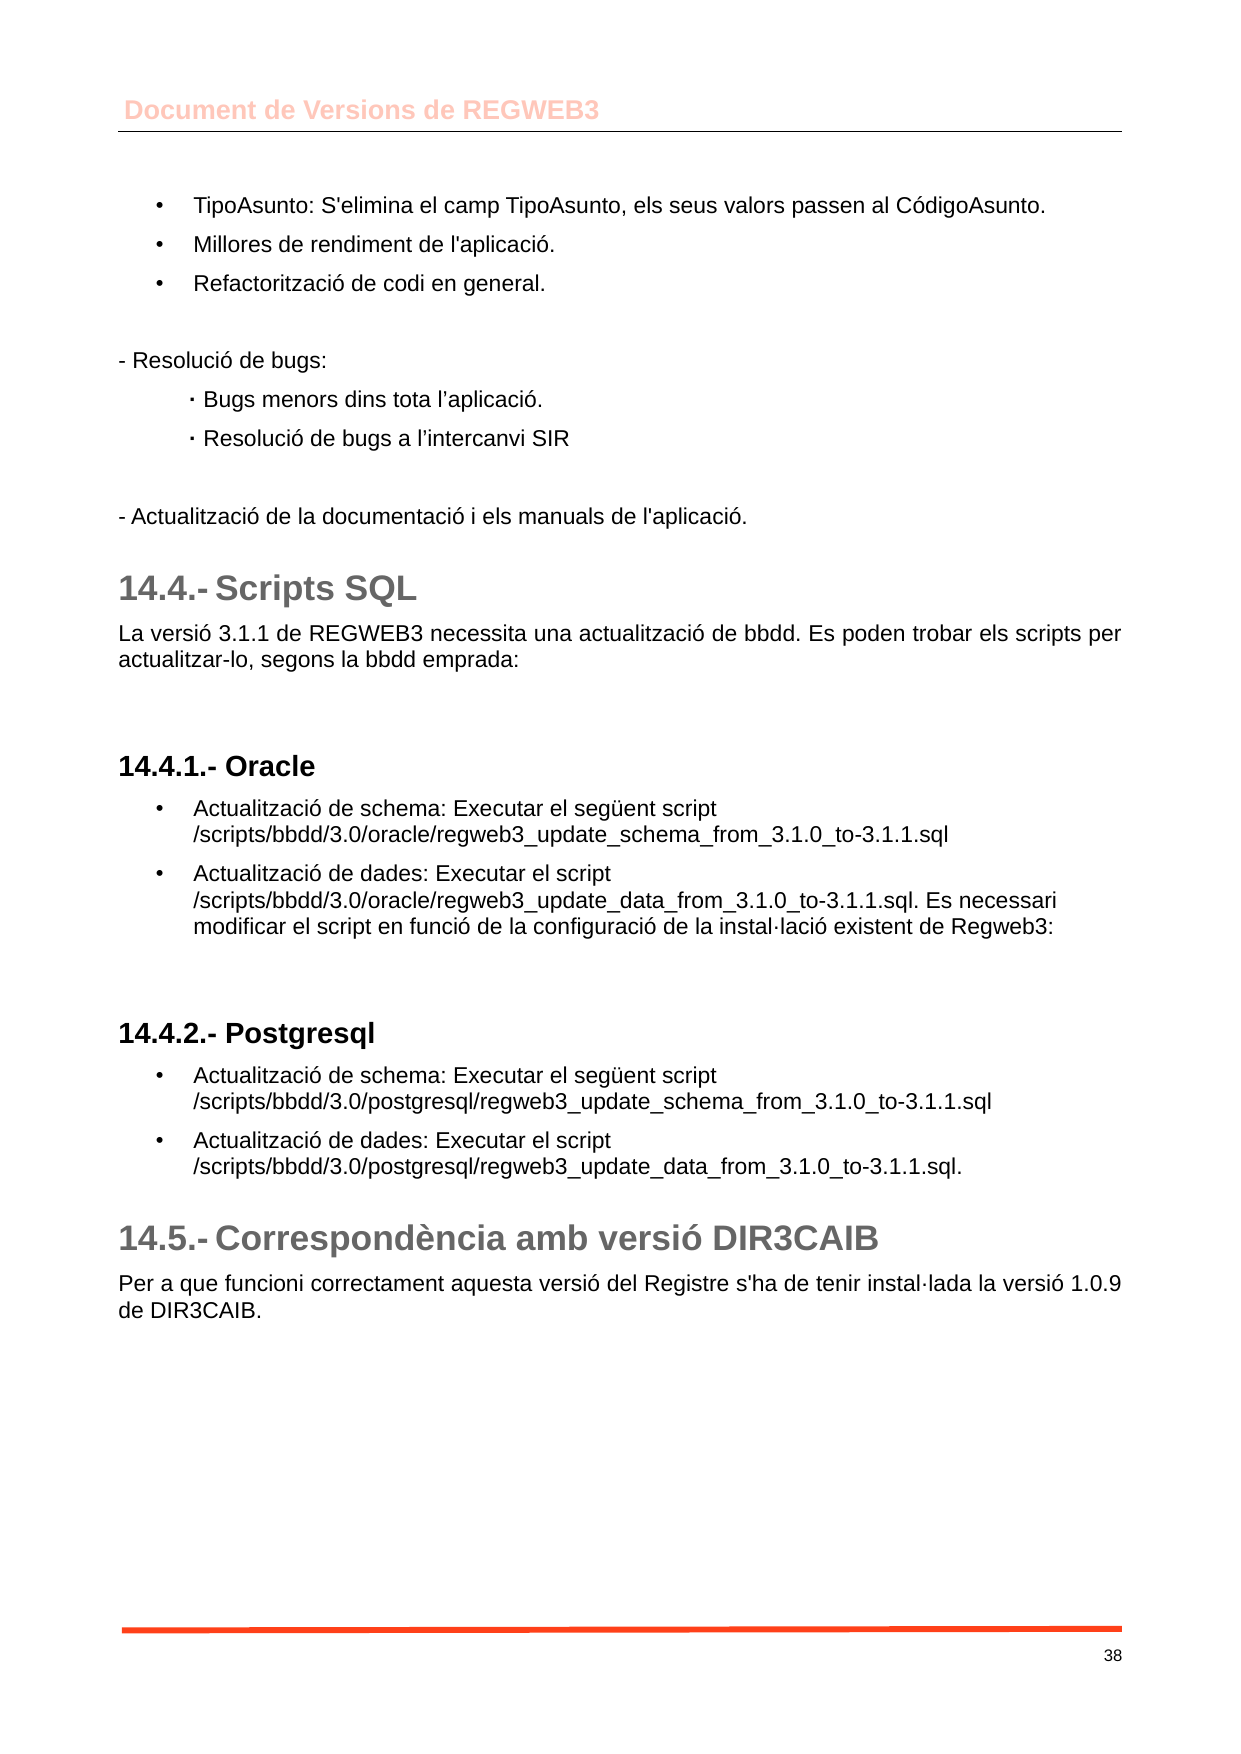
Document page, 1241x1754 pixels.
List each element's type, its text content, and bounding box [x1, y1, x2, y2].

list Refactorització de codi en general. [156, 270, 1122, 296]
text - Resolució de bugs: [118, 347, 1122, 374]
subtitle Scripts SQL [118, 567, 1122, 607]
text Per a que funcioni correctament aquesta versió del Registre s'ha de tenir instal·lada la versió 1.0.9 de DIR3CAIB. [118, 1270, 1122, 1323]
text - Actualització de la documentació i els manuals de l'aplicació. [118, 503, 1122, 529]
list Actualització de dades: Executar el script /scripts/bbdd/3.0/oracle/regweb3_update_data_from_3.1.0_to-3.1.1.sql. Es necessari modificar el script en funció de la configuració de la instal·lació existent de Regweb3: [156, 860, 1122, 939]
list TipoAsunto: S'elimina el camp TipoAsunto, els seus valors passen al CódigoAsunto. [156, 192, 1122, 218]
subtitle Correspondència amb versió DIR3CAIB [118, 1217, 1122, 1258]
list Actualització de dades: Executar el script /scripts/bbdd/3.0/postgresql/regweb3_update_data_from_3.1.0_to-3.1.1.sql. [156, 1127, 1122, 1180]
text · Resolució de bugs a l’intercanvi SIR [189, 425, 1122, 452]
list Millores de rendiment de l'aplicació. [156, 231, 1122, 257]
subtitle Oracle [118, 749, 1122, 783]
list Actualització de schema: Executar el següent script /scripts/bbdd/3.0/postgresql/regweb3_update_schema_from_3.1.0_to-3.1.1.sql [156, 1062, 1122, 1114]
text La versió 3.1.1 de REGWEB3 necessita una actualització de bbdd. Es poden trobar els scripts per actualitzar-lo, segons la bbdd emprada: [118, 620, 1122, 673]
list Actualització de schema: Executar el següent script /scripts/bbdd/3.0/oracle/regweb3_update_schema_from_3.1.0_to-3.1.1.sql [156, 795, 1122, 848]
subtitle Postgresql [118, 1016, 1122, 1049]
text · Bugs menors dins tota l’aplicació. [189, 386, 1122, 413]
